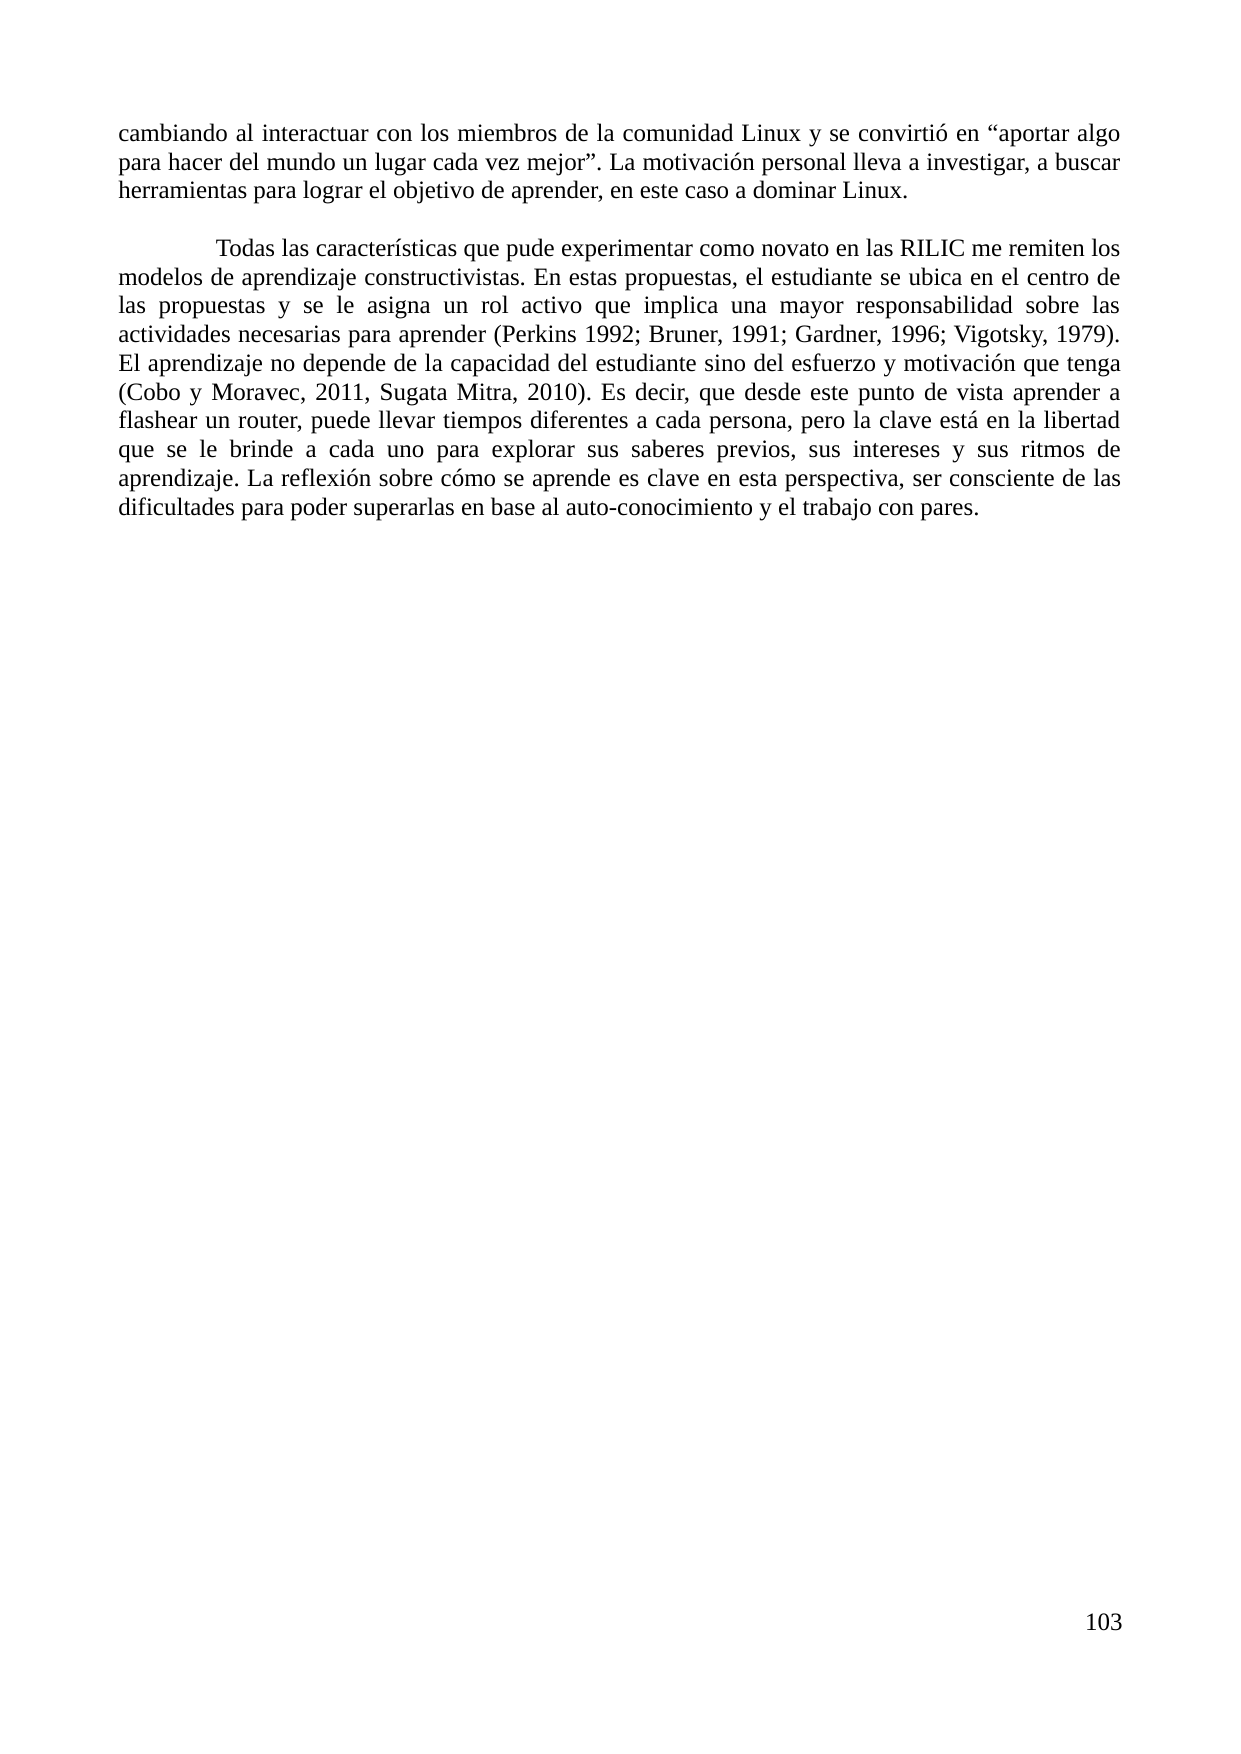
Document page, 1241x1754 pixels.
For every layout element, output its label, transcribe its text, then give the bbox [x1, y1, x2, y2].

text Todas las características que pude experimentar como novato en las RILIC me remiten los modelos de aprendizaje constructivistas. En estas propuestas, el estudiante se ubica en el centro de las propuestas y se le asigna un rol activo que implica una mayor responsabilidad sobre las actividades necesarias para aprender (Perkins 1992; Bruner, 1991; Gardner, 1996; Vigotsky, 1979). El aprendizaje no depende de la capacidad del estudiante sino del esfuerzo y motivación que tenga (Cobo y Moravec, 2011, Sugata Mitra, 2010). Es decir, que desde este punto de vista aprender a flashear un router, puede llevar tiempos diferentes a cada persona, pero la clave está en la libertad que se le brinde a cada uno para explorar sus saberes previos, sus intereses y sus ritmos de aprendizaje. La reflexión sobre cómo se aprende es clave en esta perspectiva, ser consciente de las dificultades para poder superarlas en base al auto-conocimiento y el trabajo con pares. [118, 233, 1122, 521]
text cambiando al interactuar con los miembros de la comunidad Linux y se convirtió en “aportar algo para hacer del mundo un lugar cada vez mejor”. La motivación personal lleva a investigar, a buscar herramientas para lograr el objetivo de aprender, en este caso a dominar Linux. [118, 118, 1122, 204]
